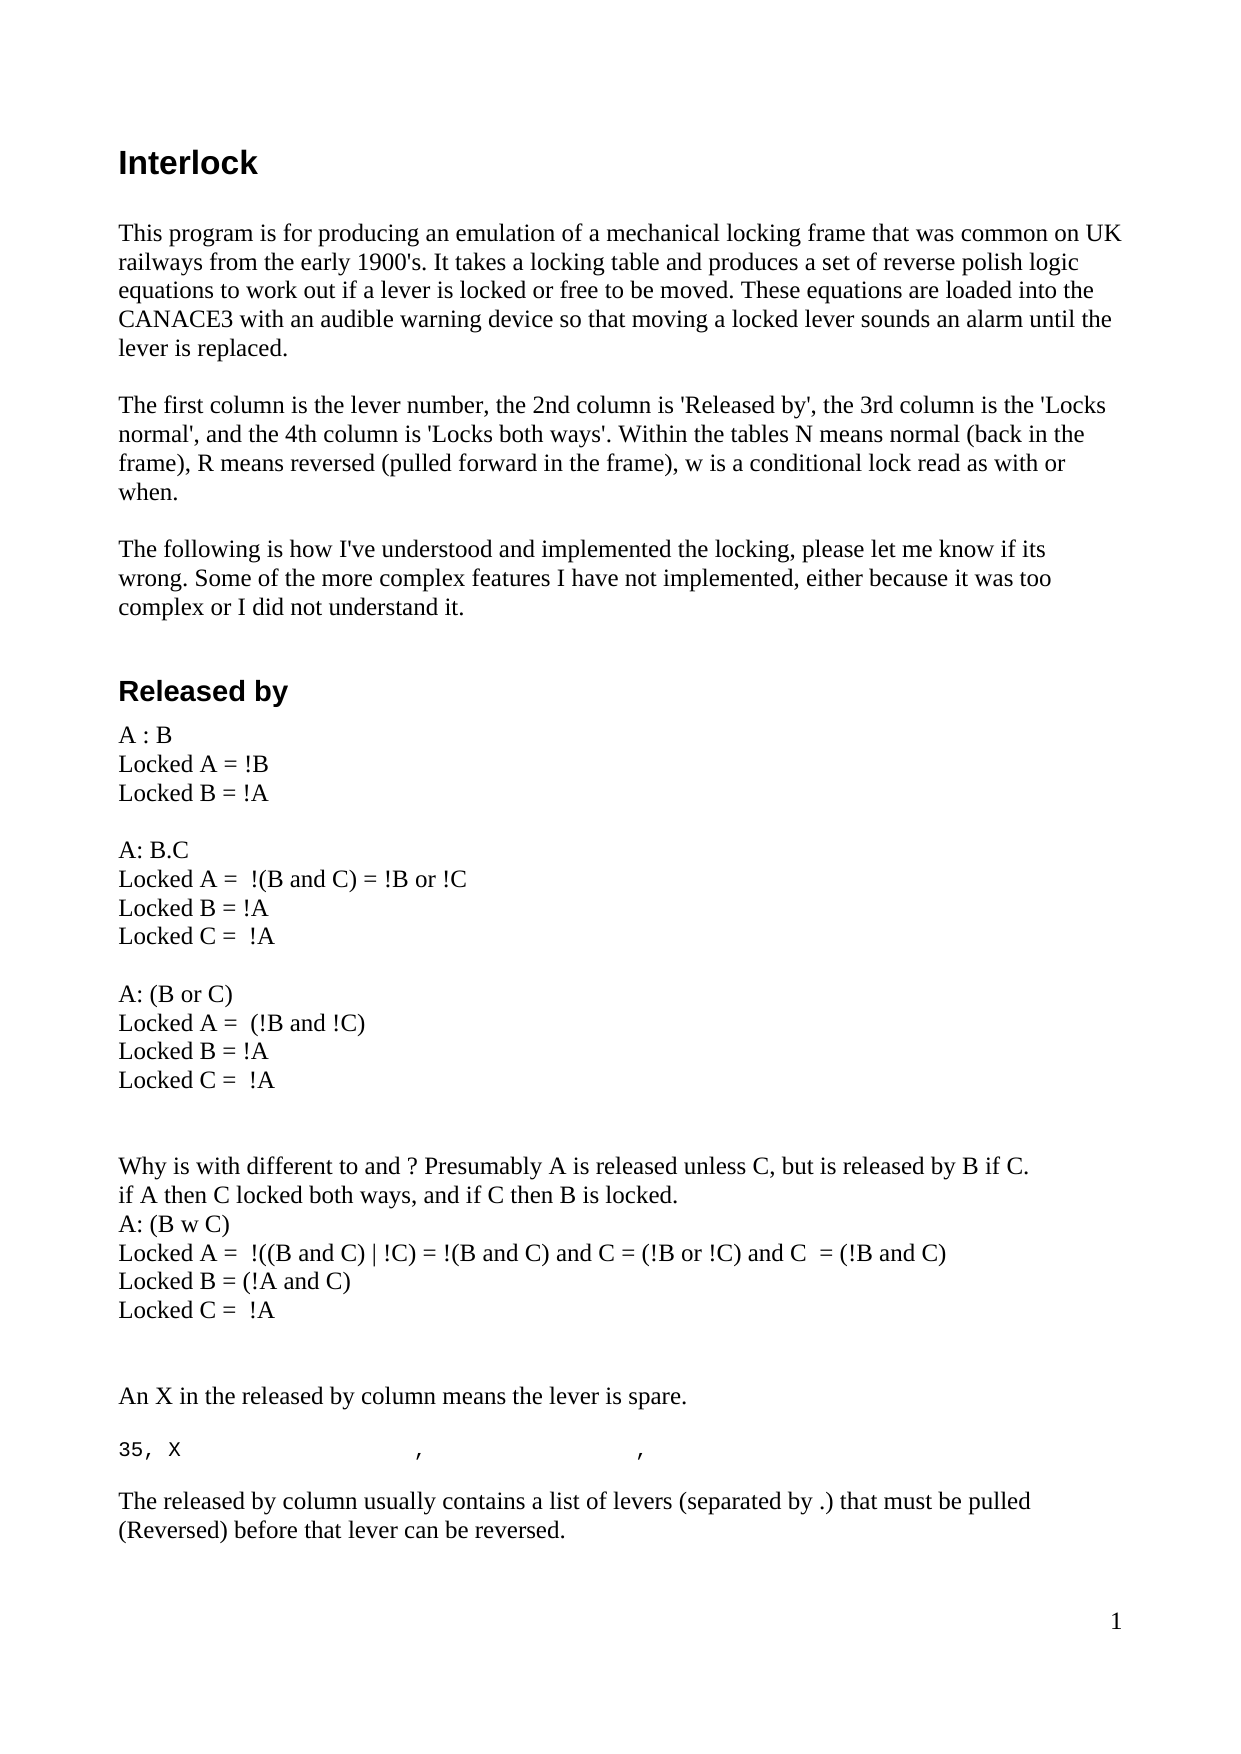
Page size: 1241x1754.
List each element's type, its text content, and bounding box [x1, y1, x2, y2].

text The following is how I've understood and implemented the locking, please let me know if its wrong. Some of the more complex features I have not implemented, either because it was too complex or I did not understand it. [118, 534, 1122, 620]
text A : B [118, 720, 1122, 749]
text A: (B or C) [118, 979, 1122, 1008]
text Why is with different to and ? Presumably A is released unless C, but is released by B if C. [118, 1151, 1122, 1180]
text Locked A = !(B and C) = !B or !C [118, 864, 1122, 893]
text An X in the released by column means the lever is spare. [118, 1381, 1122, 1410]
text Locked C = !A [118, 921, 1122, 950]
text Locked B = (!A and C) [118, 1266, 1122, 1295]
text Locked A = (!B and !C) [118, 1008, 1122, 1036]
text Locked C = !A [118, 1065, 1122, 1094]
text Locked B = !A [118, 1036, 1122, 1065]
text Locked A = !((B and C) | !C) = !(B and C) and C = (!B or !C) and C = (!B and C) [118, 1238, 1122, 1266]
text if A then C locked both ways, and if C then B is locked. [118, 1180, 1122, 1209]
text 35, X , , [118, 1439, 1122, 1463]
subtitle Released by [118, 674, 1122, 708]
text The released by column usually contains a list of levers (separated by .) that must be pulled (Reversed) before that lever can be reversed. [118, 1486, 1122, 1544]
text Locked C = !A [118, 1295, 1122, 1324]
text A: B.C [118, 835, 1122, 864]
text Locked B = !A [118, 893, 1122, 921]
text This program is for producing an emulation of a mechanical locking frame that was common on UK railways from the early 1900's. It takes a locking table and produces a set of reverse polish logic equations to work out if a lever is locked or free to be moved. These equations are loaded into the CANACE3 with an audible warning device so that moving a locked lever sounds an alarm until the lever is replaced. [118, 218, 1122, 362]
text A: (B w C) [118, 1209, 1122, 1238]
text The first column is the lever number, the 2nd column is 'Released by', the 3rd column is the 'Locks normal', and the 4th column is 'Locks both ways'. Within the tables N means normal (back in the frame), R means reversed (pulled forward in the frame), w is a conditional lock read as with or when. [118, 390, 1122, 505]
text Locked B = !A [118, 778, 1122, 806]
subtitle Interlock [118, 143, 1122, 182]
text Locked A = !B [118, 749, 1122, 778]
